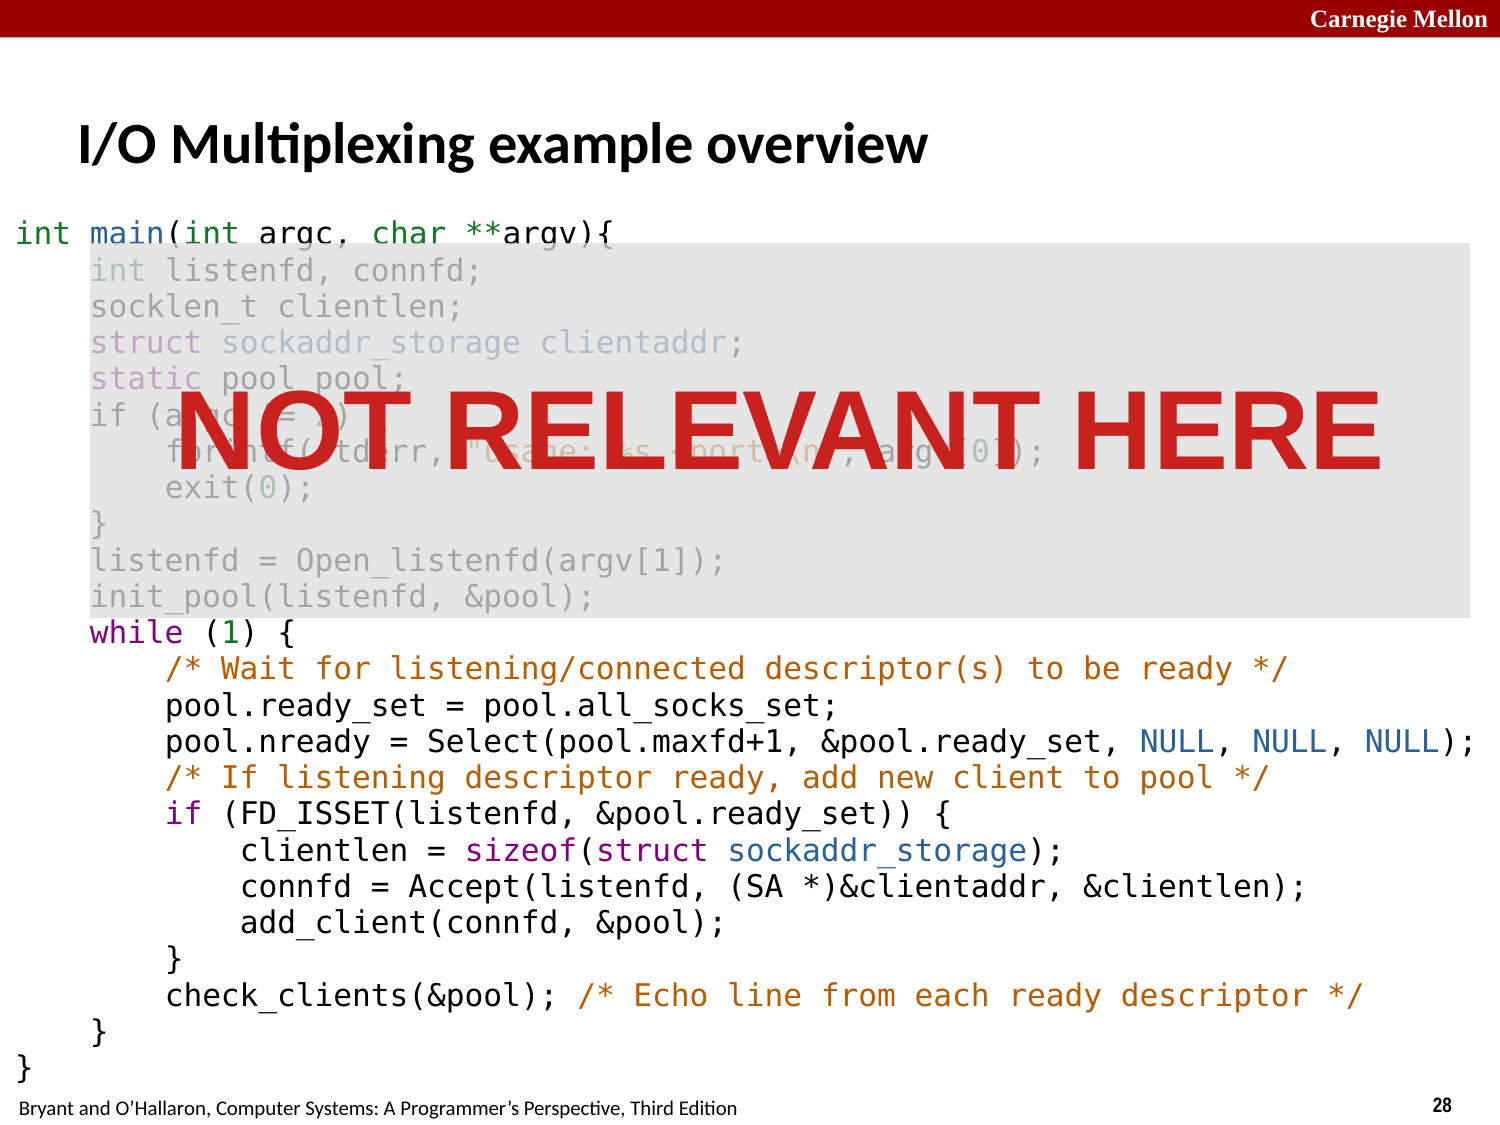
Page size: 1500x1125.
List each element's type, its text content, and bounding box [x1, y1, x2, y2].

text_box int main(int argc, char **argv){ int listenfd, connfd; socklen_t clientlen; struct sockaddr_storage clientaddr; static pool pool; if (argc != 2) { fprintf(stderr, "usage: %s <port>\n", argv[0]); exit(0); } listenfd = Open_listenfd(argv[1]); init_pool(listenfd, &pool); while (1) { /* Wait for listening/connected descriptor(s) to be ready */ pool.ready_set = pool.all_socks_set; pool.nready = Select(pool.maxfd+1, &pool.ready_set, NULL, NULL, NULL); /* If listening descriptor ready, add new client to pool */ if (FD_ISSET(listenfd, &pool.ready_set)) { clientlen = sizeof(struct sockaddr_storage); connfd = Accept(listenfd, (SA *)&clientaddr, &clientlen); add_client(connfd, &pool); } check_clients(&pool); /* Echo line from each ready descriptor */ } } [0, 208, 1500, 1125]
text_box NOT RELEVANT HERE [90, 243, 1471, 619]
title I/O Multiplexing example overview [62, 93, 1337, 188]
